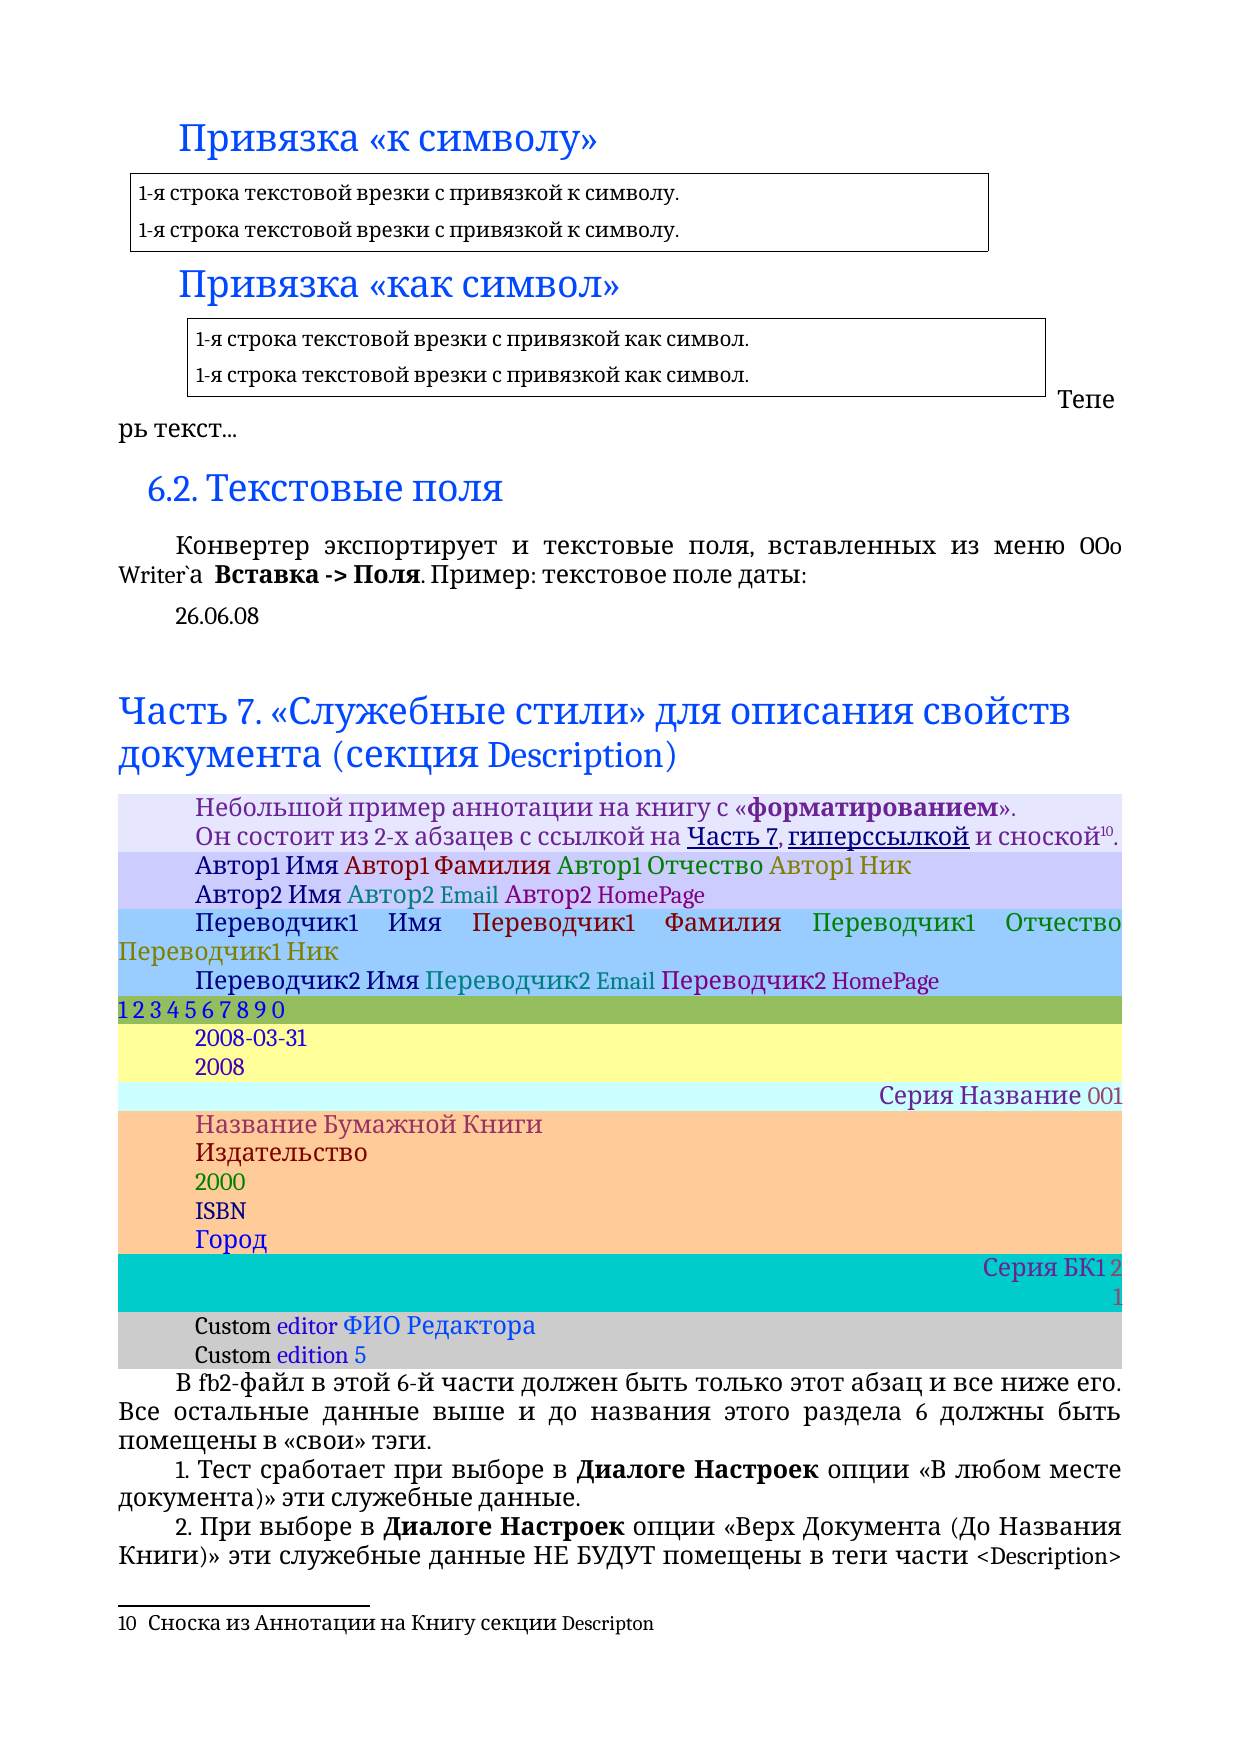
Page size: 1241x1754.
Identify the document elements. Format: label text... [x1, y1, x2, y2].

text Автор1 Имя Автор1 Фамилия Автор1 Отчество Автор1 Ник [118, 852, 1122, 881]
text Custom editor ФИО Редактора [118, 1312, 1122, 1341]
text Серия Название 001 [118, 1082, 1122, 1111]
text 26.06.08 [118, 602, 1122, 631]
text 1. Тест сработает при выборе в Диалоге Настроек опции «В любом месте документа)» эти служебные данные. [118, 1456, 1122, 1513]
text Автор2 Имя Автор2 Email Автор2 HomePage [118, 881, 1122, 909]
text Теперь текст... [118, 306, 1122, 443]
text 2008 [118, 1053, 1122, 1082]
text 1 2 3 4 5 6 7 8 9 0 [118, 996, 1122, 1024]
text Переводчик2 Имя Переводчик2 Email Переводчик2 HomePage [118, 967, 1122, 996]
text Издательство [118, 1139, 1122, 1168]
text Конвертер экспортирует и текстовые поля, вставленных из меню OOo Writer`а Вставка -> Поля. Пример: текстовое поле даты: [118, 532, 1122, 589]
text Часть 7. «Служебные стили» для описания свойств документа (секция Description) [118, 690, 1122, 777]
text Серия БК1 2 [118, 1254, 1122, 1283]
text 1-я строка текстовой врезки с привязкой как символ. [196, 327, 1036, 351]
text Сноска из Аннотации на Книгу секции Descripton [118, 1612, 1122, 1636]
text Привязка «к символу» [118, 118, 1122, 161]
text Название Бумажной Книги [118, 1111, 1122, 1139]
text 2008-03-31 [118, 1024, 1122, 1053]
text Город [118, 1226, 1122, 1254]
text Привязка «как символ» [118, 161, 1122, 306]
text Custom edition 5 [118, 1341, 1122, 1369]
text 2000 [118, 1168, 1122, 1197]
text 1-я строка текстовой врезки с привязкой как символ. [196, 364, 1036, 388]
text Он состоит из 2-х абзацев с ссылкой на Часть 7, гиперссылкой и сноской. [118, 823, 1122, 852]
text 1-я строка текстовой врезки с привязкой к символу. [139, 218, 979, 242]
text 1-я строка текстовой врезки с привязкой к символу. [139, 182, 979, 206]
text Переводчик1 Имя Переводчик1 Фамилия Переводчик1 Отчество Переводчик1 Ник [118, 909, 1122, 967]
text Небольшой пример аннотации на книгу с «форматированием». [118, 794, 1122, 823]
text 2. При выборе в Диалоге Настроек опции «Верх Документа (До Названия Книги)» эти служебные данные НЕ БУДУТ помещены в теги части <Description> [118, 1513, 1122, 1571]
text ISBN [118, 1197, 1122, 1226]
text 1 [118, 1283, 1122, 1312]
text В fb2-файл в этой 6-й части должен быть только этот абзац и все ниже его. Все остальные данные выше и до названия этого раздела 6 должны быть помещены в «свои» тэги. [118, 1369, 1122, 1456]
text 6.2. Текстовые поля [148, 467, 1122, 510]
